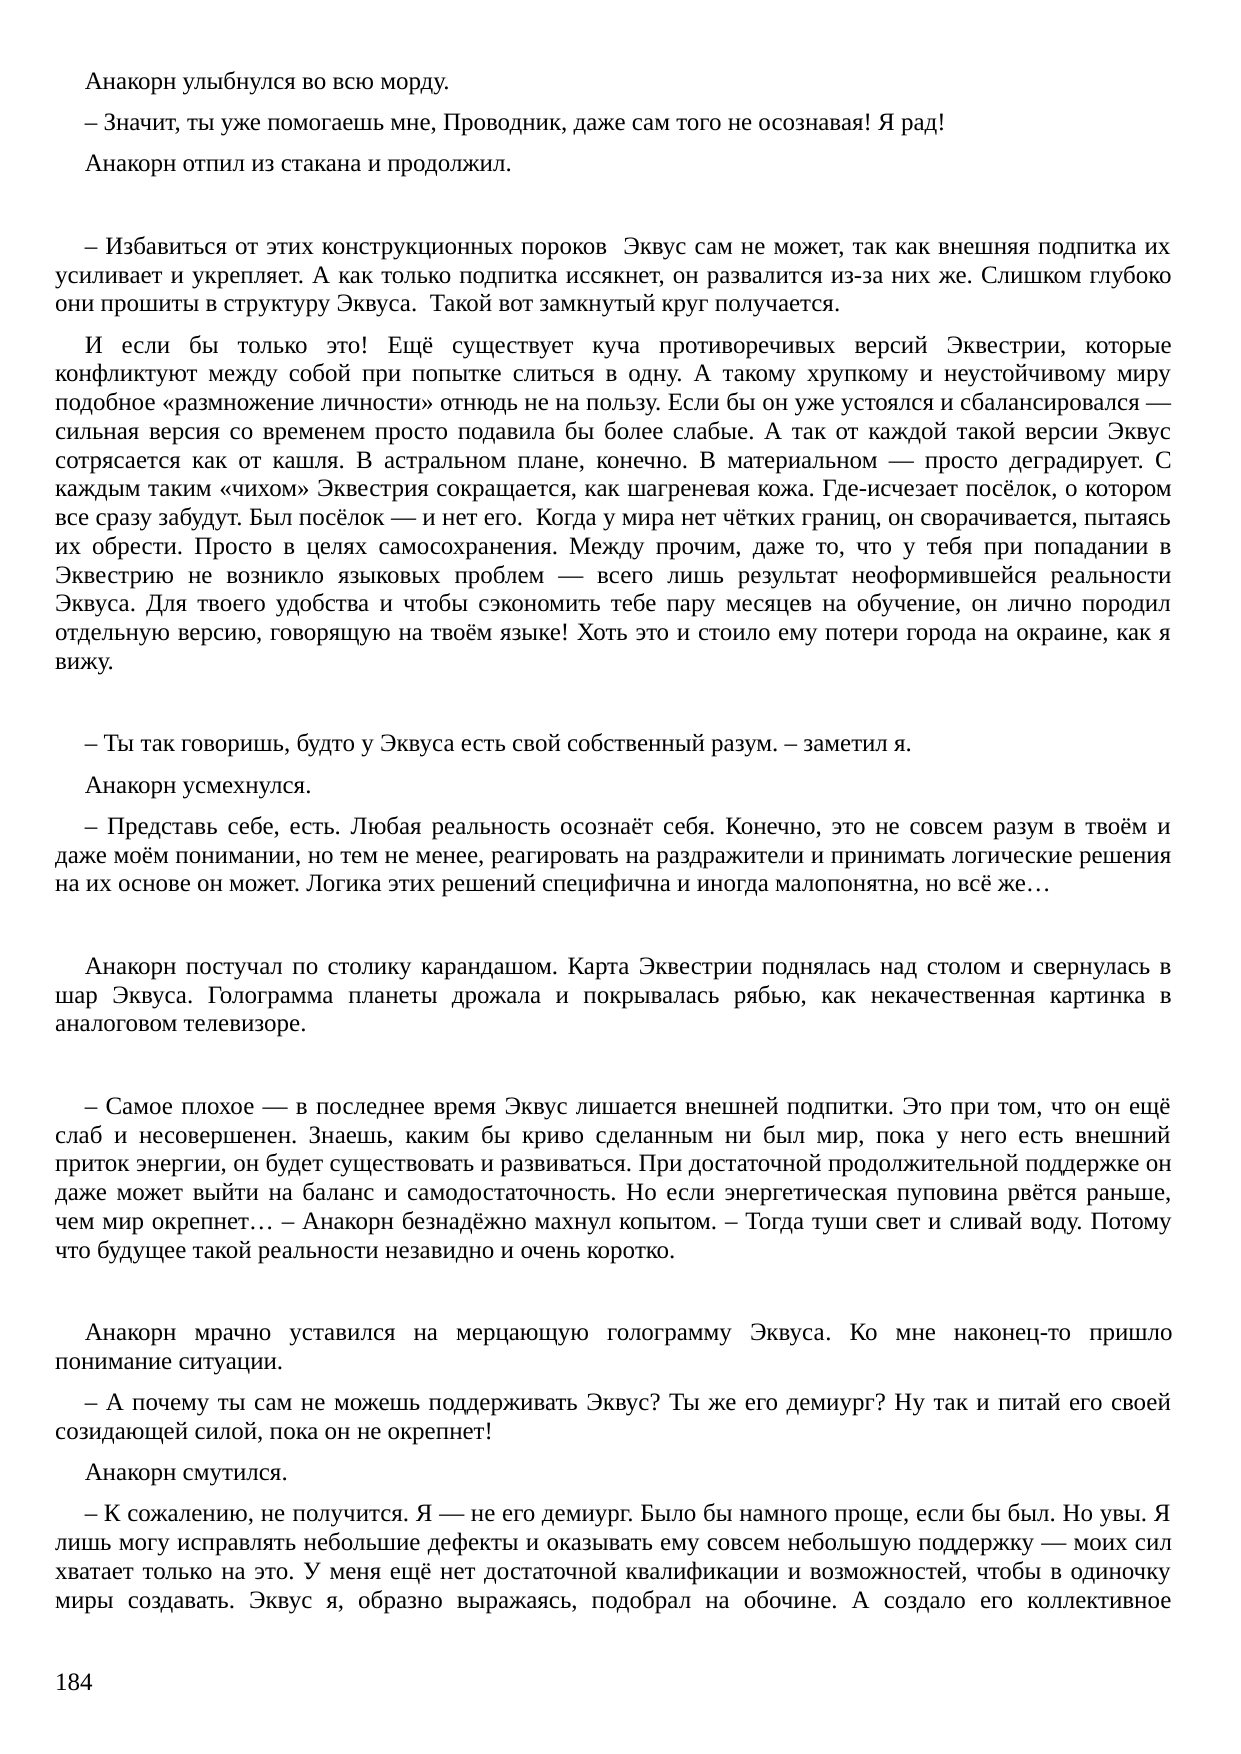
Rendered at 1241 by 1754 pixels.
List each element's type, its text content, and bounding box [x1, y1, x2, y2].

text – Избавиться от этих конструкционных пороков Эквус сам не может, так как внешняя подпитка их усиливает и укрепляет. А как только подпитка иссякнет, он развалится из-за них же. Слишком глубоко они прошиты в структуру Эквуса. Такой вот замкнутый круг получается. [55, 231, 1173, 317]
text Анакорн отпил из стакана и продолжил. [55, 148, 1173, 177]
text – А почему ты сам не можешь поддерживать Эквус? Ты же его демиург? Ну так и питай его своей созидающей силой, пока он не окрепнет! [55, 1387, 1173, 1445]
text Анакорн мрачно уставился на мерцающую голограмму Эквуса. Ко мне наконец-то пришло понимание ситуации. [55, 1317, 1173, 1375]
text – Самое плохое — в последнее время Эквус лишается внешней подпитки. Это при том, что он ещё слаб и несовершенен. Знаешь, каким бы криво сделанным ни был мир, пока у него есть внешний приток энергии, он будет существовать и развиваться. При достаточной продолжительной поддержке он даже может выйти на баланс и самодостаточность. Но если энергетическая пуповина рвётся раньше, чем мир окрепнет… – Анакорн безнадёжно махнул копытом. – Тогда туши свет и сливай воду. Потому что будущее такой реальности незавидно и очень коротко. [55, 1091, 1173, 1263]
text – Ты так говоришь, будто у Эквуса есть свой собственный разум. – заметил я. [55, 728, 1173, 757]
text – Представь себе, есть. Любая реальность осознаёт себя. Конечно, это не совсем разум в твоём и даже моём понимании, но тем не менее, реагировать на раздражители и принимать логические решения на их основе он может. Логика этих решений специфична и иногда малопонятна, но всё же… [55, 811, 1173, 897]
text Анакорн улыбнулся во всю морду. [55, 66, 1173, 95]
text Анакорн постучал по столику карандашом. Карта Эквестрии поднялась над столом и свернулась в шар Эквуса. Голограмма планеты дрожала и покрывалась рябью, как некачественная картинка в аналоговом телевизоре. [55, 951, 1173, 1037]
text – К сожалению, не получится. Я — не его демиург. Было бы намного проще, если бы был. Но увы. Я лишь могу исправлять небольшие дефекты и оказывать ему совсем небольшую поддержку — моих сил хватает только на это. У меня ещё нет достаточной квалификации и возможностей, чтобы в одиночку миры создавать. Эквус я, образно выражаясь, подобрал на обочине. А создало его коллективное [55, 1498, 1173, 1613]
text И если бы только это! Ещё существует куча противоречивых версий Эквестрии, которые конфликтуют между собой при попытке слиться в одну. А такому хрупкому и неустойчивому миру подобное «размножение личности» отнюдь не на пользу. Если бы он уже устоялся и сбалансировался — сильная версия со временем просто подавила бы более слабые. А так от каждой такой версии Эквус сотрясается как от кашля. В астральном плане, конечно. В материальном — просто деградирует. С каждым таким «чихом» Эквестрия сокращается, как шагреневая кожа. Где-исчезает посёлок, о котором все сразу забудут. Был посёлок — и нет его. Когда у мира нет чётких границ, он сворачивается, пытаясь их обрести. Просто в целях самосохранения. Между прочим, даже то, что у тебя при попадании в Эквестрию не возникло языковых проблем — всего лишь результат неоформившейся реальности Эквуса. Для твоего удобства и чтобы сэкономить тебе пару месяцев на обучение, он лично породил отдельную версию, говорящую на твоём языке! Хоть это и стоило ему потери города на окраине, как я вижу. [55, 330, 1173, 675]
text Анакорн смутился. [55, 1457, 1173, 1486]
text Анакорн усмехнулся. [55, 770, 1173, 798]
text – Значит, ты уже помогаешь мне, Проводник, даже сам того не осознавая! Я рад! [55, 107, 1173, 136]
